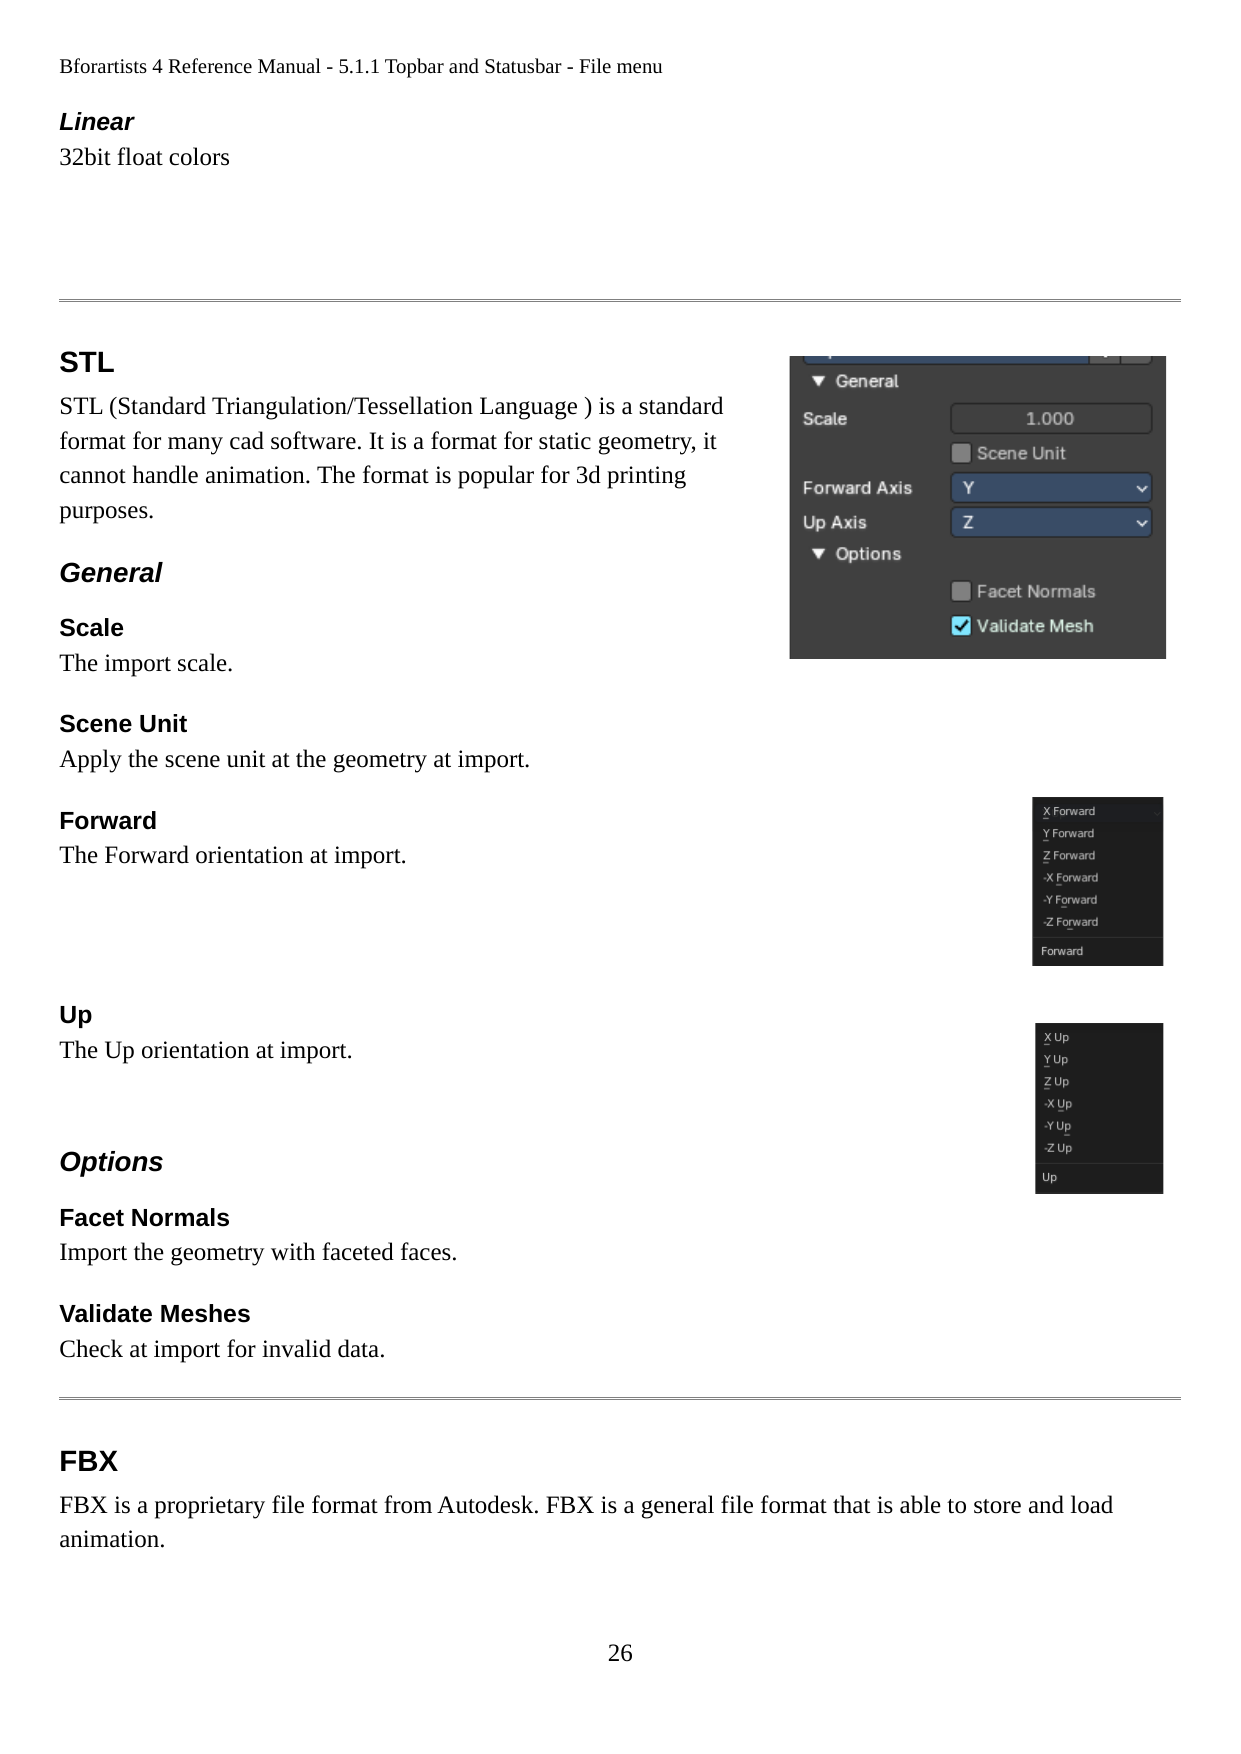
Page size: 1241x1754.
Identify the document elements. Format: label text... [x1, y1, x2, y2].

picture [1035, 1023, 1164, 1194]
subtitle Scene Unit [59, 709, 1181, 738]
subtitle [1164, 1146, 1181, 1178]
subtitle FBX [59, 1443, 1181, 1477]
picture [789, 356, 1167, 659]
subtitle Validate Meshes [59, 1299, 1181, 1327]
text The Forward orientation at import. [59, 841, 1032, 869]
text Apply the scene unit at the geometry at import. [59, 744, 1181, 773]
subtitle Forward [59, 806, 1032, 834]
picture [1032, 797, 1164, 966]
subtitle Options [59, 1146, 1035, 1178]
subtitle Linear [59, 107, 1181, 136]
text STL (Standard Triangulation/Tessellation Language ) is a standard format for many cad software. It is a format for static geometry, it cannot handle animation. The format is popular for 3d printing purposes. [59, 391, 789, 523]
text Check at import for invalid data. [59, 1334, 1181, 1362]
text The Up orientation at import. [59, 1035, 1035, 1064]
subtitle Up [59, 1000, 1181, 1029]
text Import the geometry with faceted faces. [59, 1237, 1181, 1266]
subtitle General [59, 556, 789, 588]
subtitle Facet Normals [59, 1203, 1181, 1231]
subtitle [1167, 613, 1181, 642]
text The import scale. [59, 648, 1181, 677]
subtitle Scale [59, 613, 789, 642]
text FBX is a proprietary file format from Autodesk. FBX is a general file format that is able to store and load animation. [59, 1490, 1181, 1553]
subtitle STL [59, 345, 1181, 379]
text 32bit float colors [59, 142, 1181, 171]
subtitle [1164, 806, 1181, 834]
subtitle [1167, 556, 1181, 588]
